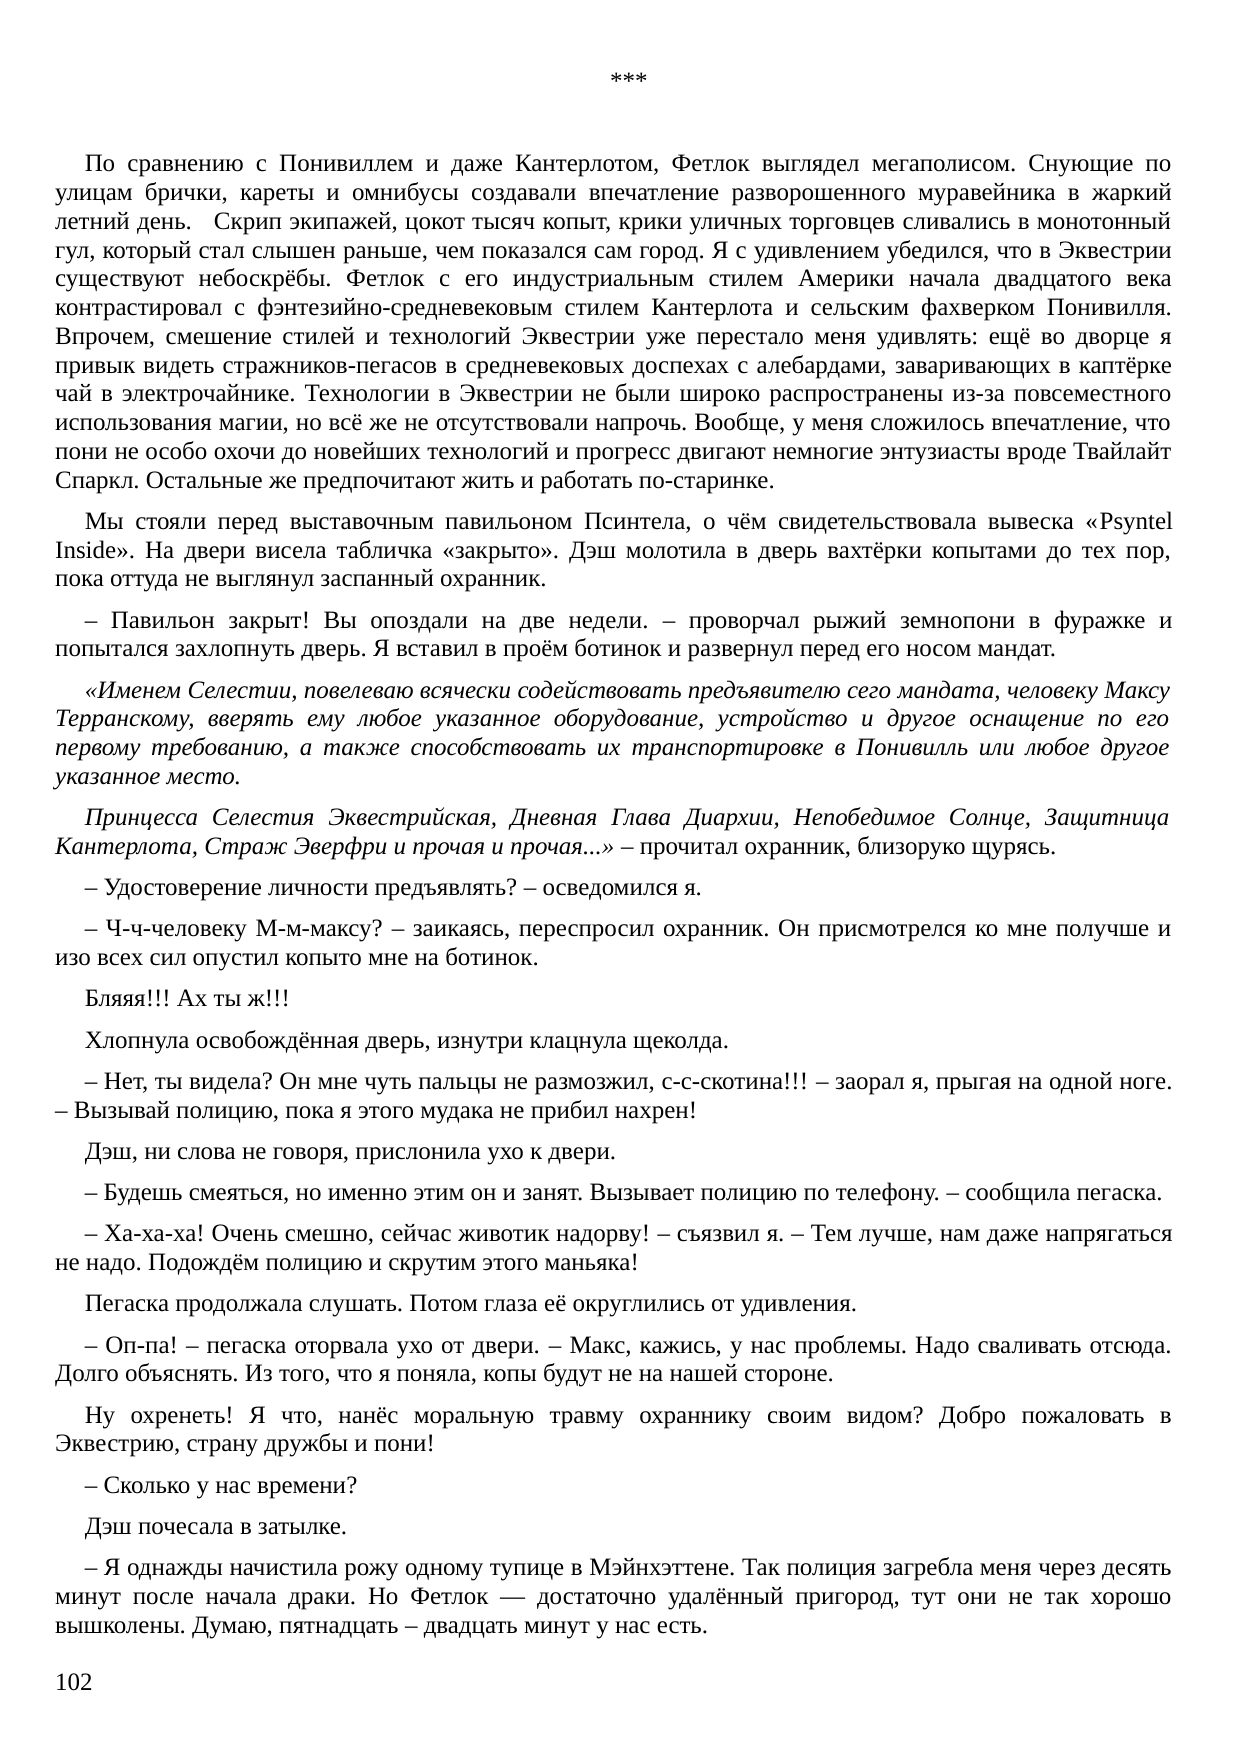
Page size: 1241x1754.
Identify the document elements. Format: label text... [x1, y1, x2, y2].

text Бляяя!!! Ах ты ж!!! [55, 983, 1173, 1012]
text Дэш почесала в затылке. [55, 1511, 1173, 1540]
text Принцесса Селестия Эквестрийская, Дневная Глава Диархии, Непобедимое Солнце, Защитница Кантерлота, Страж Эверфри и прочая и прочая...» – прочитал охранник, близоруко щурясь. [55, 802, 1173, 860]
text *** [55, 66, 1173, 95]
text – Я однажды начистила рожу одному тупице в Мэйнхэттене. Так полиция загребла меня через десять минут после начала драки. Но Фетлок — достаточно удалённый пригород, тут они не так хорошо вышколены. Думаю, пятнадцать – двадцать минут у нас есть. [55, 1552, 1173, 1638]
text – Ч-ч-человеку М-м-максу? – заикаясь, переспросил охранник. Он присмотрелся ко мне получше и изо всех сил опустил копыто мне на ботинок. [55, 913, 1173, 971]
text – Ха-ха-ха! Очень смешно, сейчас животик надорву! – съязвил я. – Тем лучше, нам даже напрягаться не надо. Подождём полицию и скрутим этого маньяка! [55, 1218, 1173, 1276]
text – Нет, ты видела? Он мне чуть пальцы не размозжил, с-с-скотина!!! – заорал я, прыгая на одной ноге. – Вызывай полицию, пока я этого мудака не прибил нахрен! [55, 1066, 1173, 1123]
text По сравнению с Понивиллем и даже Кантерлотом, Фетлок выглядел мегаполисом. Снующие по улицам брички, кареты и омнибусы создавали впечатление разворошенного муравейника в жаркий летний день. Скрип экипажей, цокот тысяч копыт, крики уличных торговцев сливались в монотонный гул, который стал слышен раньше, чем показался сам город. Я с удивлением убедился, что в Эквестрии существуют небоскрёбы. Фетлок с его индустриальным стилем Америки начала двадцатого века контрастировал с фэнтезийно-средневековым стилем Кантерлота и сельским фахверком Понивилля. Впрочем, смешение стилей и технологий Эквестрии уже перестало меня удивлять: ещё во дворце я привык видеть стражников-пегасов в средневековых доспехах с алебардами, заваривающих в каптёрке чай в электрочайнике. Технологии в Эквестрии не были широко распространены из-за повсеместного использования магии, но всё же не отсутствовали напрочь. Вообще, у меня сложилось впечатление, что пони не особо охочи до новейших технологий и прогресс двигают немногие энтузиасты вроде Твайлайт Спаркл. Остальные же предпочитают жить и работать по-старинке. [55, 148, 1173, 493]
text – Сколько у нас времени? [55, 1470, 1173, 1498]
text – Павильон закрыт! Вы опоздали на две недели. – проворчал рыжий земнопони в фуражке и попытался захлопнуть дверь. Я вставил в проём ботинок и развернул перед его носом мандат. [55, 605, 1173, 662]
text – Удостоверение личности предъявлять? – осведомился я. [55, 872, 1173, 901]
text – Будешь смеяться, но именно этим он и занят. Вызывает полицию по телефону. – сообщила пегаска. [55, 1177, 1173, 1206]
text Ну охренеть! Я что, нанёс моральную травму охраннику своим видом? Добро пожаловать в Эквестрию, страну дружбы и пони! [55, 1400, 1173, 1457]
text Хлопнула освобождённая дверь, изнутри клацнула щеколда. [55, 1025, 1173, 1053]
text Мы стояли перед выставочным павильоном Псинтела, о чём свидетельствовала вывеска «Psyntel Inside». На двери висела табличка «закрыто». Дэш молотила в дверь вахтёрки копытами до тех пор, пока оттуда не выглянул заспанный охранник. [55, 506, 1173, 592]
text Пегаска продолжала слушать. Потом глаза её округлились от удивления. [55, 1288, 1173, 1317]
text – Оп-па! – пегаска оторвала ухо от двери. – Макс, кажись, у нас проблемы. Надо сваливать отсюда. Долго объяснять. Из того, что я поняла, копы будут не на нашей стороне. [55, 1330, 1173, 1387]
text Дэш, ни слова не говоря, прислонила ухо к двери. [55, 1136, 1173, 1165]
text «Именем Селестии, повелеваю всячески содействовать предъявителю сего мандата, человеку Максу Терранскому, вверять ему любое указанное оборудование, устройство и другое оснащение по его первому требованию, а также способствовать их транспортировке в Понивилль или любое другое указанное место. [55, 675, 1173, 790]
